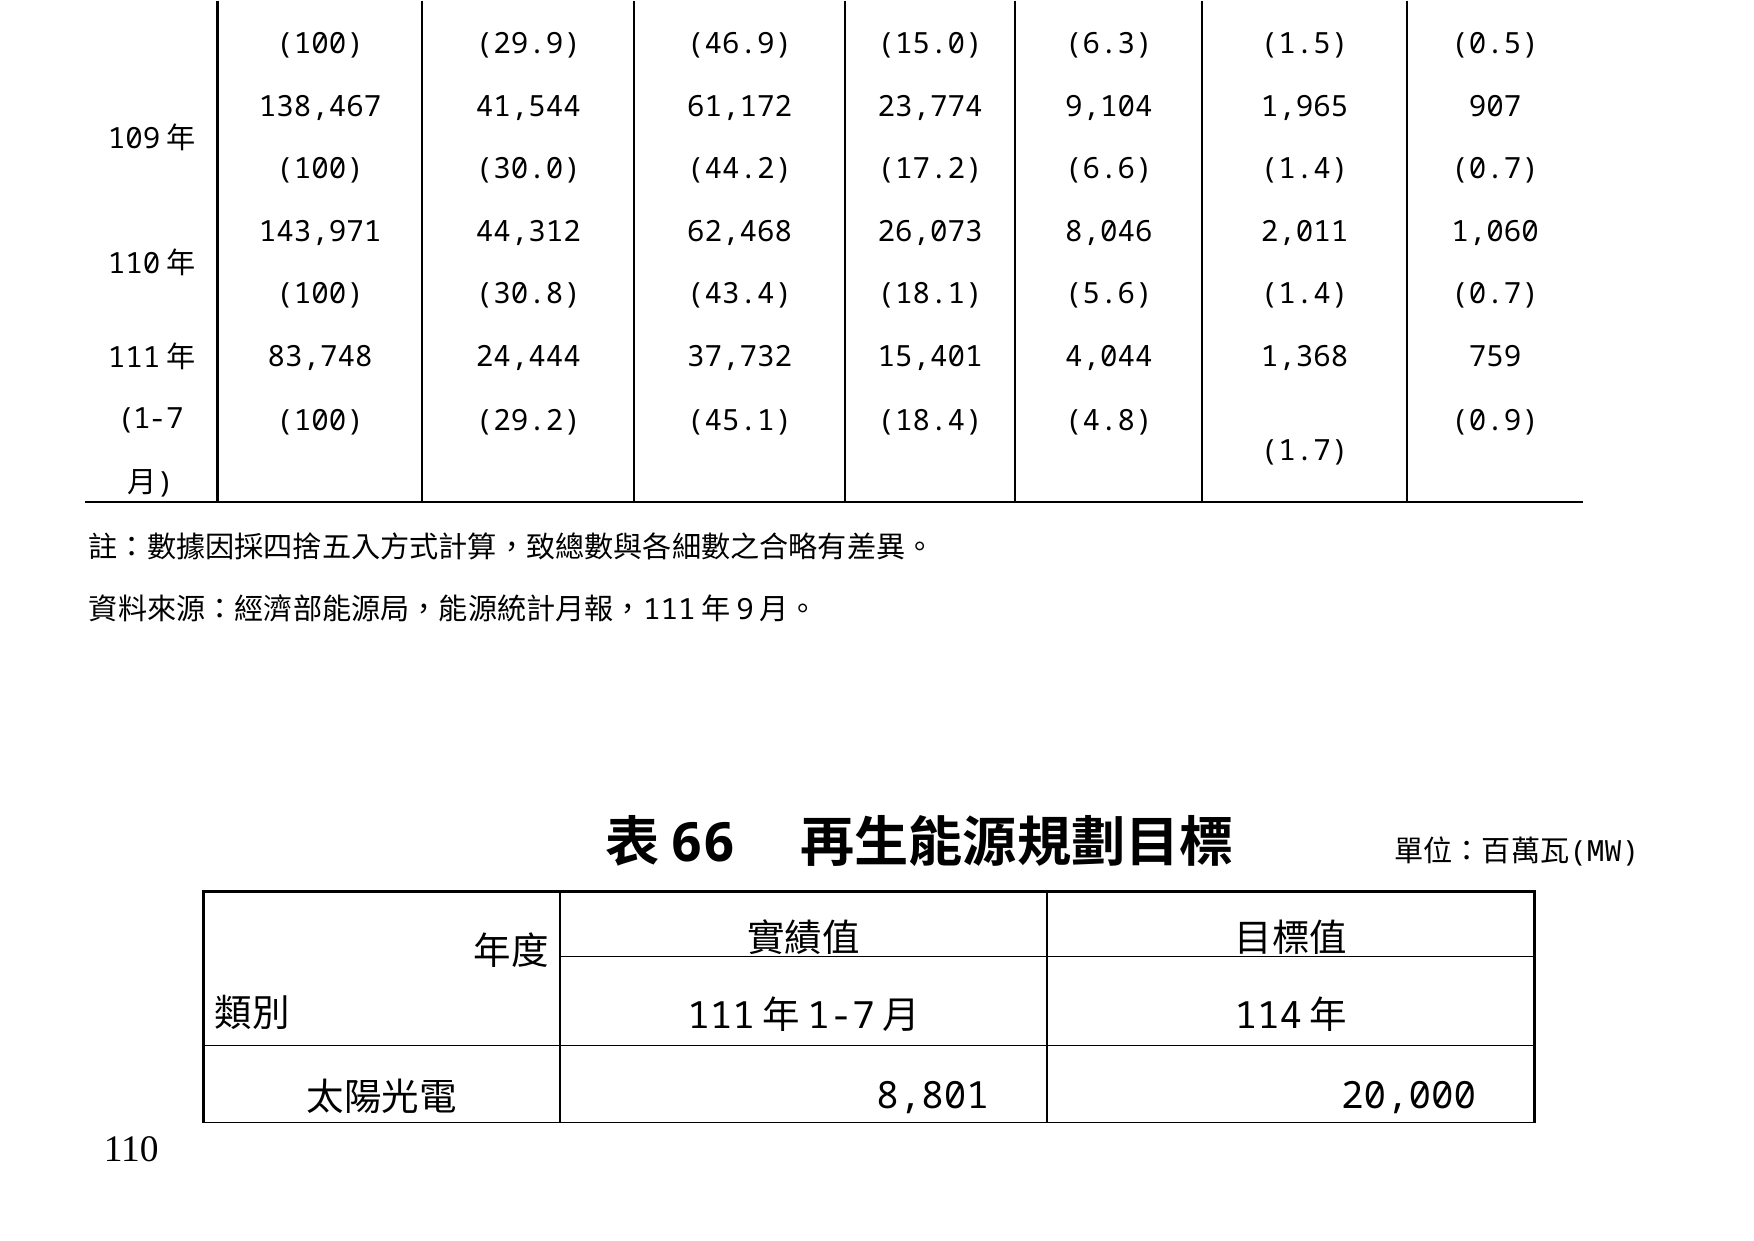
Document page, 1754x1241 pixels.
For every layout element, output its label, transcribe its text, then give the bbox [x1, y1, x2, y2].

table_header 年度 類別 [205, 893, 559, 1044]
table_cell 111年1-7月 [561, 957, 1046, 1044]
table_cell (18.1) [846, 251, 1014, 313]
table_cell 907 [1408, 63, 1583, 126]
table_cell (30.8) [423, 251, 633, 313]
table_cell (6.6) [1016, 126, 1201, 188]
table_cell 8,046 [1016, 188, 1201, 251]
table_header 目標值 [1048, 893, 1533, 956]
table_cell (46.9) [635, 1, 844, 63]
table_cell (100) [219, 376, 421, 501]
table_cell 114年 [1048, 957, 1533, 1044]
table_cell (15.0) [846, 1, 1014, 63]
text 註：數據因採四捨五入方式計算，致總數與各細數之合略有差異。 [74, 503, 1639, 565]
table_cell 23,774 [846, 63, 1014, 126]
table_cell (5.6) [1016, 251, 1201, 313]
table_cell 8,801 [561, 1046, 1046, 1121]
table_cell 41,544 [423, 63, 633, 126]
text 資料來源：經濟部能源局，能源統計月報，111年9月。 [89, 565, 1639, 628]
table_cell (0.9) [1408, 376, 1583, 501]
table_cell 759 [1408, 313, 1583, 376]
table_cell 太陽光電 [205, 1046, 559, 1121]
table_cell (100) [219, 126, 421, 188]
table_cell (0.5) [1408, 1, 1583, 63]
table_cell (1.5) [1203, 1, 1406, 63]
table_cell 109年 [85, 63, 216, 188]
table_cell 20,000 [1048, 1046, 1533, 1121]
table_cell (44.2) [635, 126, 844, 188]
table_cell 1,965 [1203, 63, 1406, 126]
table_cell (1.4) [1203, 251, 1406, 313]
table_cell 44,312 [423, 188, 633, 251]
table_cell [85, 1, 216, 63]
table_cell 1,368 [1203, 313, 1406, 376]
table_cell (0.7) [1408, 126, 1583, 188]
table_header 實績值 [561, 893, 1046, 956]
table_cell 37,732 [635, 313, 844, 376]
table_cell (100) [219, 1, 421, 63]
table_cell (1.4) [1203, 126, 1406, 188]
table_cell 2,011 [1203, 188, 1406, 251]
table_cell 61,172 [635, 63, 844, 126]
text 表66 再生能源規劃目標 單位：百萬瓦(MW) [532, 765, 1639, 890]
table_cell (0.7) [1408, 251, 1583, 313]
table_cell (6.3) [1016, 1, 1201, 63]
table_cell 143,971 [219, 188, 421, 251]
table_cell (100) [219, 251, 421, 313]
table_cell (43.4) [635, 251, 844, 313]
table_cell 62,468 [635, 188, 844, 251]
table_cell 1,060 [1408, 188, 1583, 251]
table_cell 4,044 [1016, 313, 1201, 376]
table_cell (18.4) [846, 376, 1014, 501]
table_cell (1.7) [1203, 376, 1406, 501]
table_cell 111年 (1-7月) [85, 313, 216, 501]
table_cell (30.0) [423, 126, 633, 188]
table_cell (4.8) [1016, 376, 1201, 501]
table_cell 24,444 [423, 313, 633, 376]
table_cell 9,104 [1016, 63, 1201, 126]
table_cell (29.9) [423, 1, 633, 63]
table_cell 26,073 [846, 188, 1014, 251]
table_cell (29.2) [423, 376, 633, 501]
table_cell 15,401 [846, 313, 1014, 376]
table_cell (17.2) [846, 126, 1014, 188]
table_cell (45.1) [635, 376, 844, 501]
table_cell 138,467 [219, 63, 421, 126]
table_cell 83,748 [219, 313, 421, 376]
table_cell 110年 [85, 188, 216, 313]
